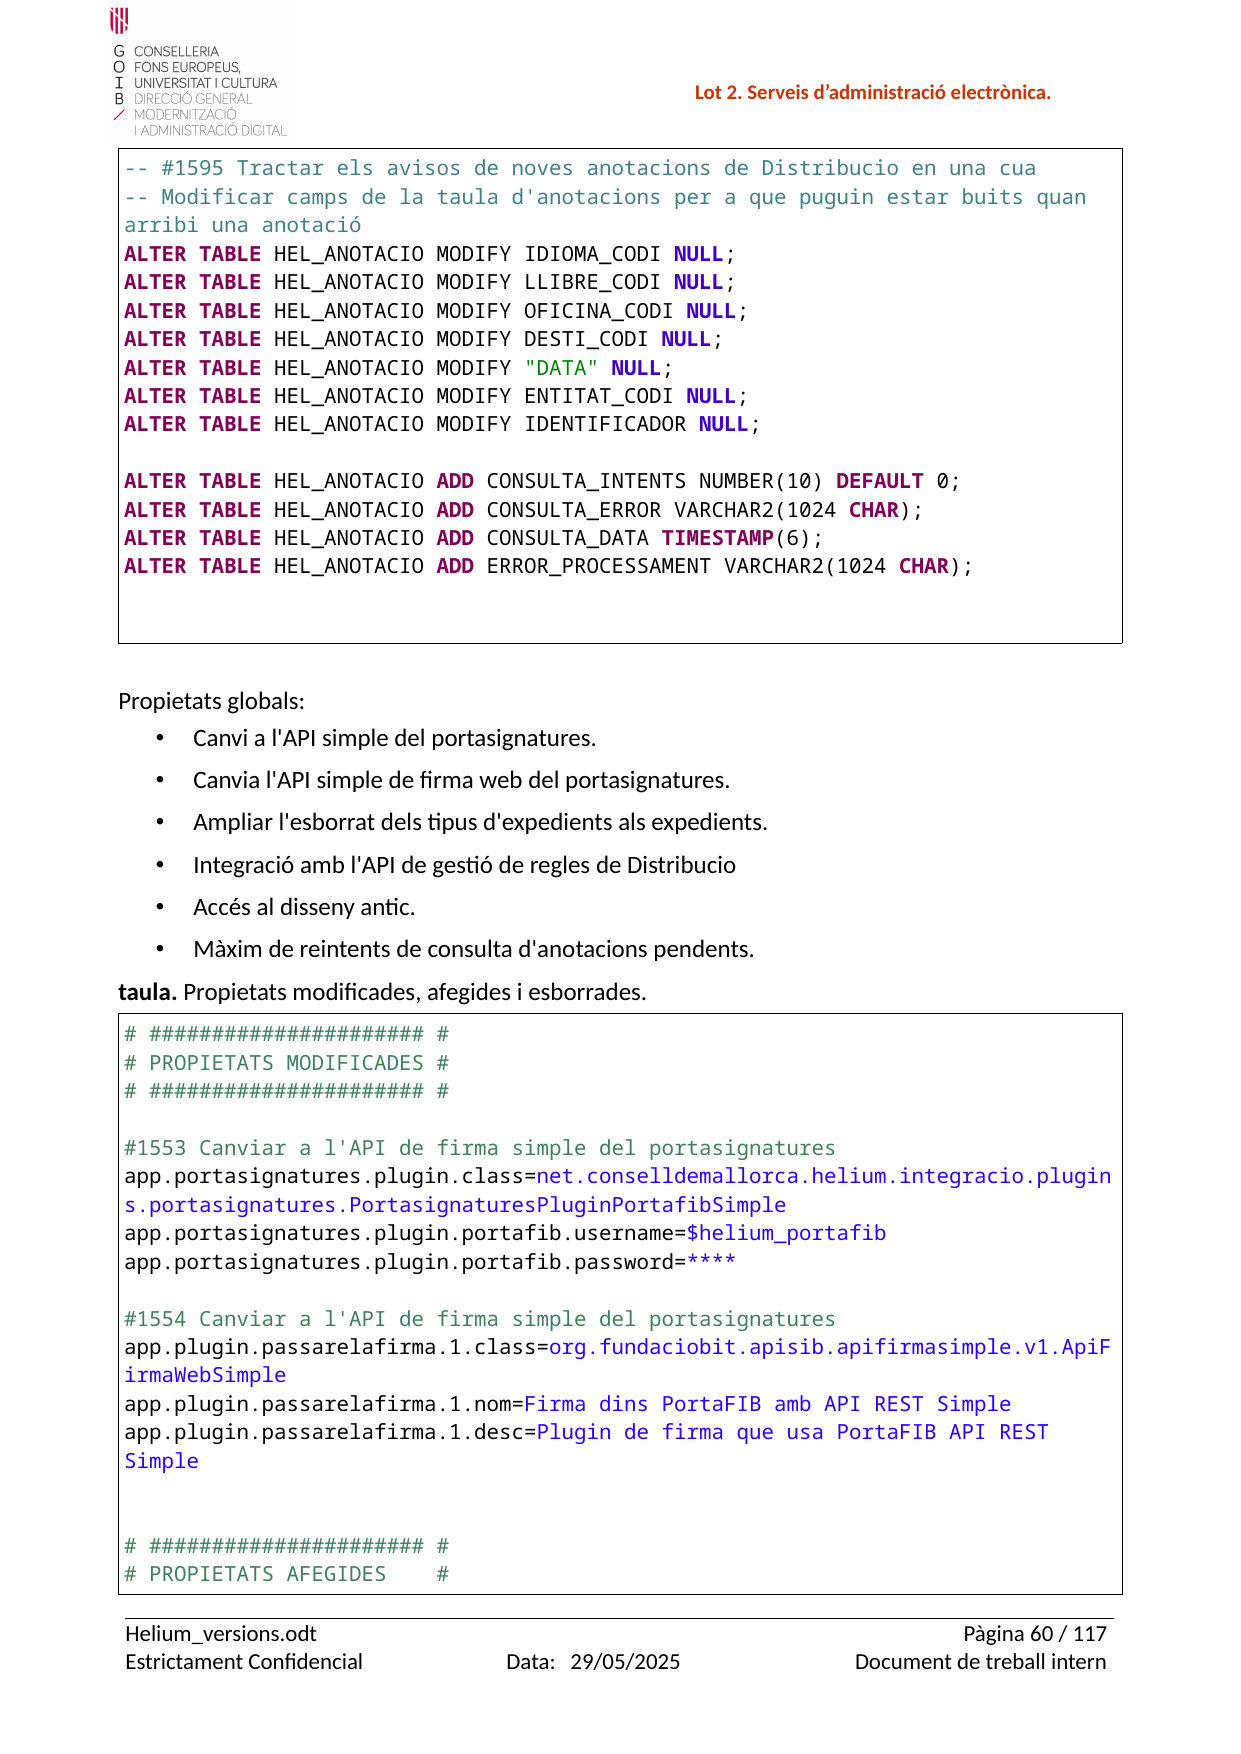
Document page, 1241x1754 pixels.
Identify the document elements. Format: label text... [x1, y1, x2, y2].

list Ampliar l'esborrat dels tipus d'expedients als expedients. [156, 806, 1122, 837]
text taula. Propietats modificades, afegides i esborrades. [118, 976, 1122, 1007]
list Màxim de reintents de consulta d'anotacions pendents. [156, 934, 1122, 964]
list Canvia l'API simple de firma web del portasignatures. [156, 764, 1122, 794]
table_header # ###################### # # PROPIETATS MODIFICADES # # ###################### # #1553 Canviar a l'API de firma simple del portasignatures app.portasignatures.plugin.class=net.conselldemallorca.helium.integracio.plugins.portasignatures.PortasignaturesPluginPortafibSimple app.portasignatures.plugin.portafib.username=$helium_portafib app.portasignatures.plugin.portafib.password=**** #1554 Canviar a l'API de firma simple del portasignatures app.plugin.passarelafirma.1.class=org.fundaciobit.apisib.apifirmasimple.v1.ApiFirmaWebSimple app.plugin.passarelafirma.1.nom=Firma dins PortaFIB amb API REST Simple app.plugin.passarelafirma.1.desc=Plugin de firma que usa PortaFIB API REST Simple # ###################### # # PROPIETATS AFEGIDES # [119, 1014, 1122, 1594]
list Canvi a l'API simple del portasignatures. [156, 722, 1122, 752]
list Integració amb l'API de gestió de regles de Distribucio [156, 849, 1122, 879]
list Accés al disseny antic. [156, 891, 1122, 922]
text Propietats globals: [118, 685, 1122, 716]
picture [100, 0, 297, 144]
table_header -- #1595 Tractar els avisos de noves anotacions de Distribucio en una cua -- Modificar camps de la taula d'anotacions per a que puguin estar buits quan arribi una anotació ALTER TABLE HEL_ANOTACIO MODIFY IDIOMA_CODI NULL; ALTER TABLE HEL_ANOTACIO MODIFY LLIBRE_CODI NULL; ALTER TABLE HEL_ANOTACIO MODIFY OFICINA_CODI NULL; ALTER TABLE HEL_ANOTACIO MODIFY DESTI_CODI NULL; ALTER TABLE HEL_ANOTACIO MODIFY "DATA" NULL; ALTER TABLE HEL_ANOTACIO MODIFY ENTITAT_CODI NULL; ALTER TABLE HEL_ANOTACIO MODIFY IDENTIFICADOR NULL; ALTER TABLE HEL_ANOTACIO ADD CONSULTA_INTENTS NUMBER(10) DEFAULT 0; ALTER TABLE HEL_ANOTACIO ADD CONSULTA_ERROR VARCHAR2(1024 CHAR); ALTER TABLE HEL_ANOTACIO ADD CONSULTA_DATA TIMESTAMP(6); ALTER TABLE HEL_ANOTACIO ADD ERROR_PROCESSAMENT VARCHAR2(1024 CHAR); [119, 149, 1122, 643]
